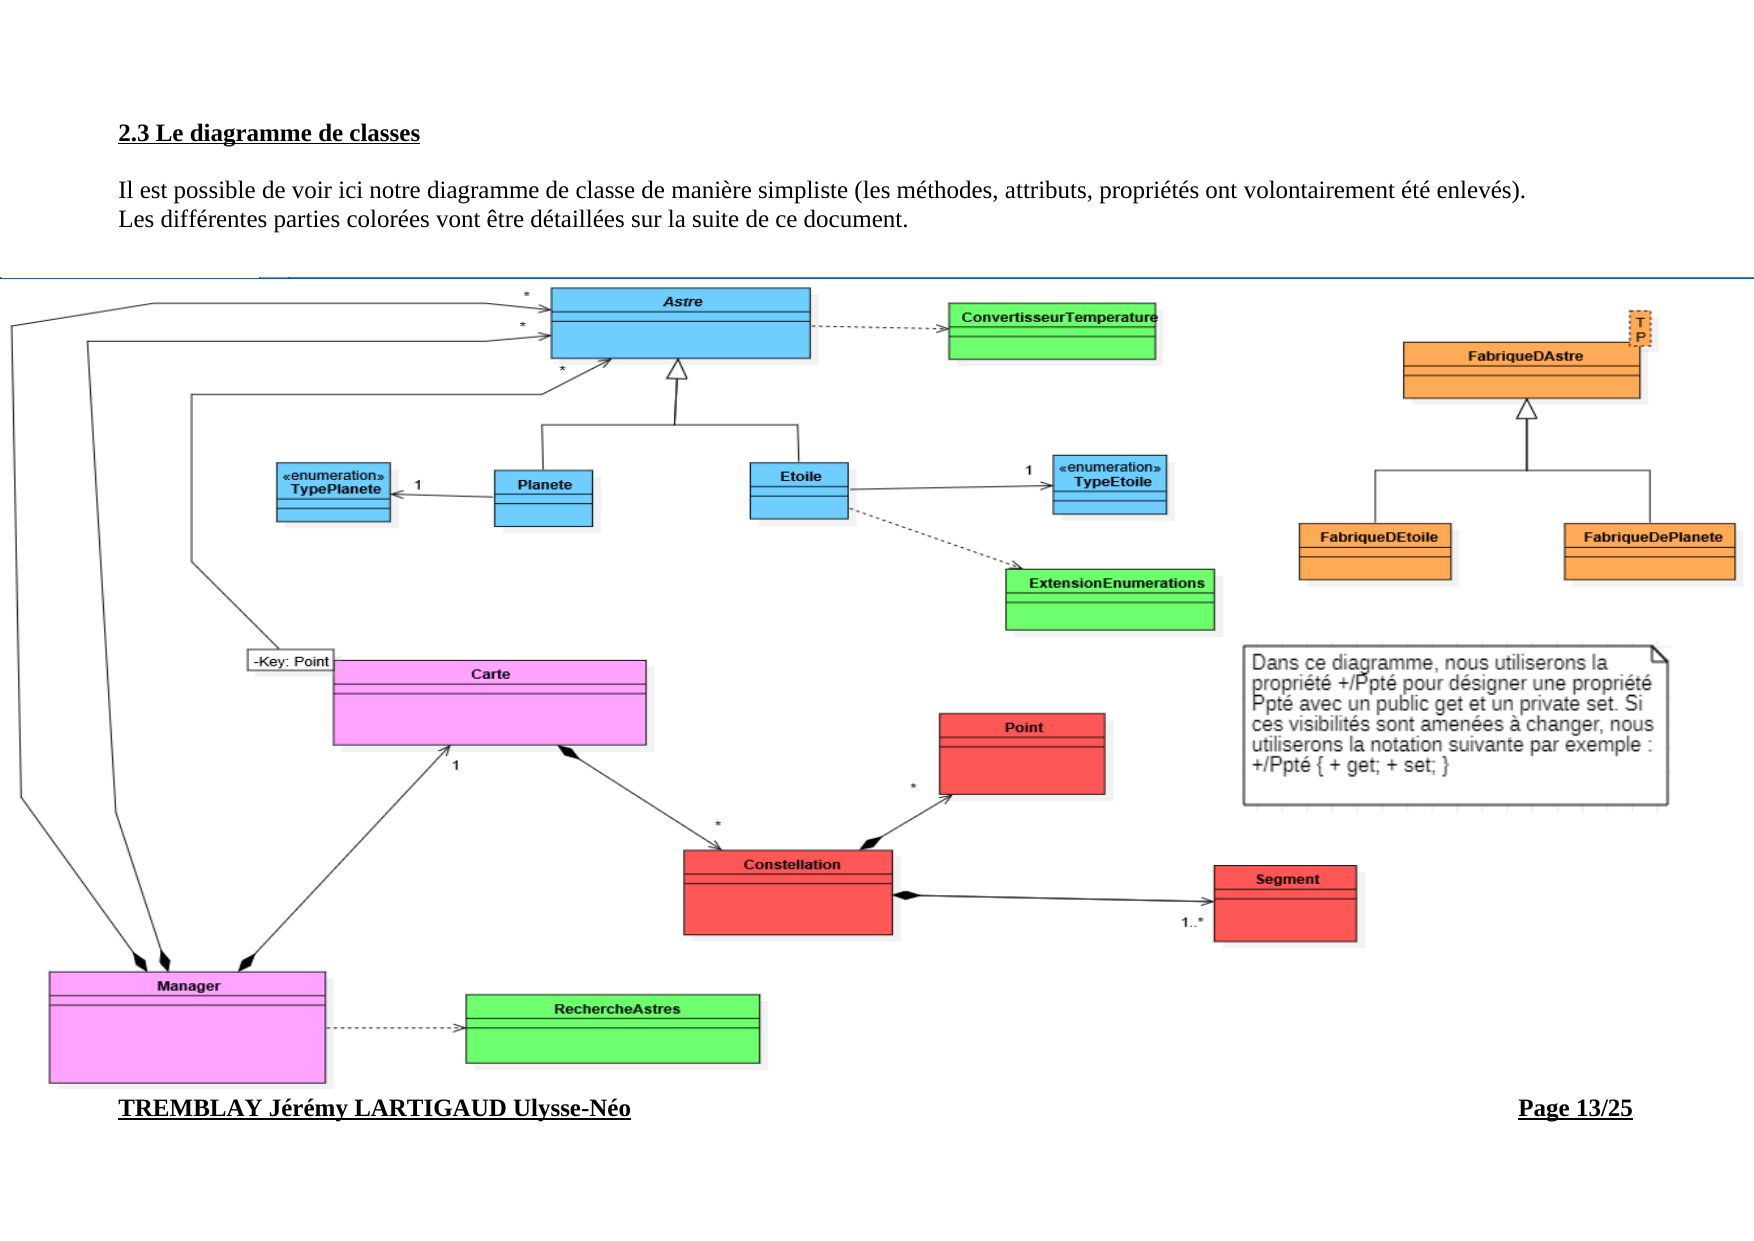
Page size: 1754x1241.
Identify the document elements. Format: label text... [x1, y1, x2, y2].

picture [0, 277, 1754, 1089]
text Il est possible de voir ici notre diagramme de classe de manière simpliste (les méthodes, attributs, propriétés ont volontairement été enlevés). [118, 176, 1636, 204]
text Les différentes parties colorées vont être détaillées sur la suite de ce document. [118, 204, 1636, 233]
text 2.3 Le diagramme de classes [118, 118, 1636, 147]
